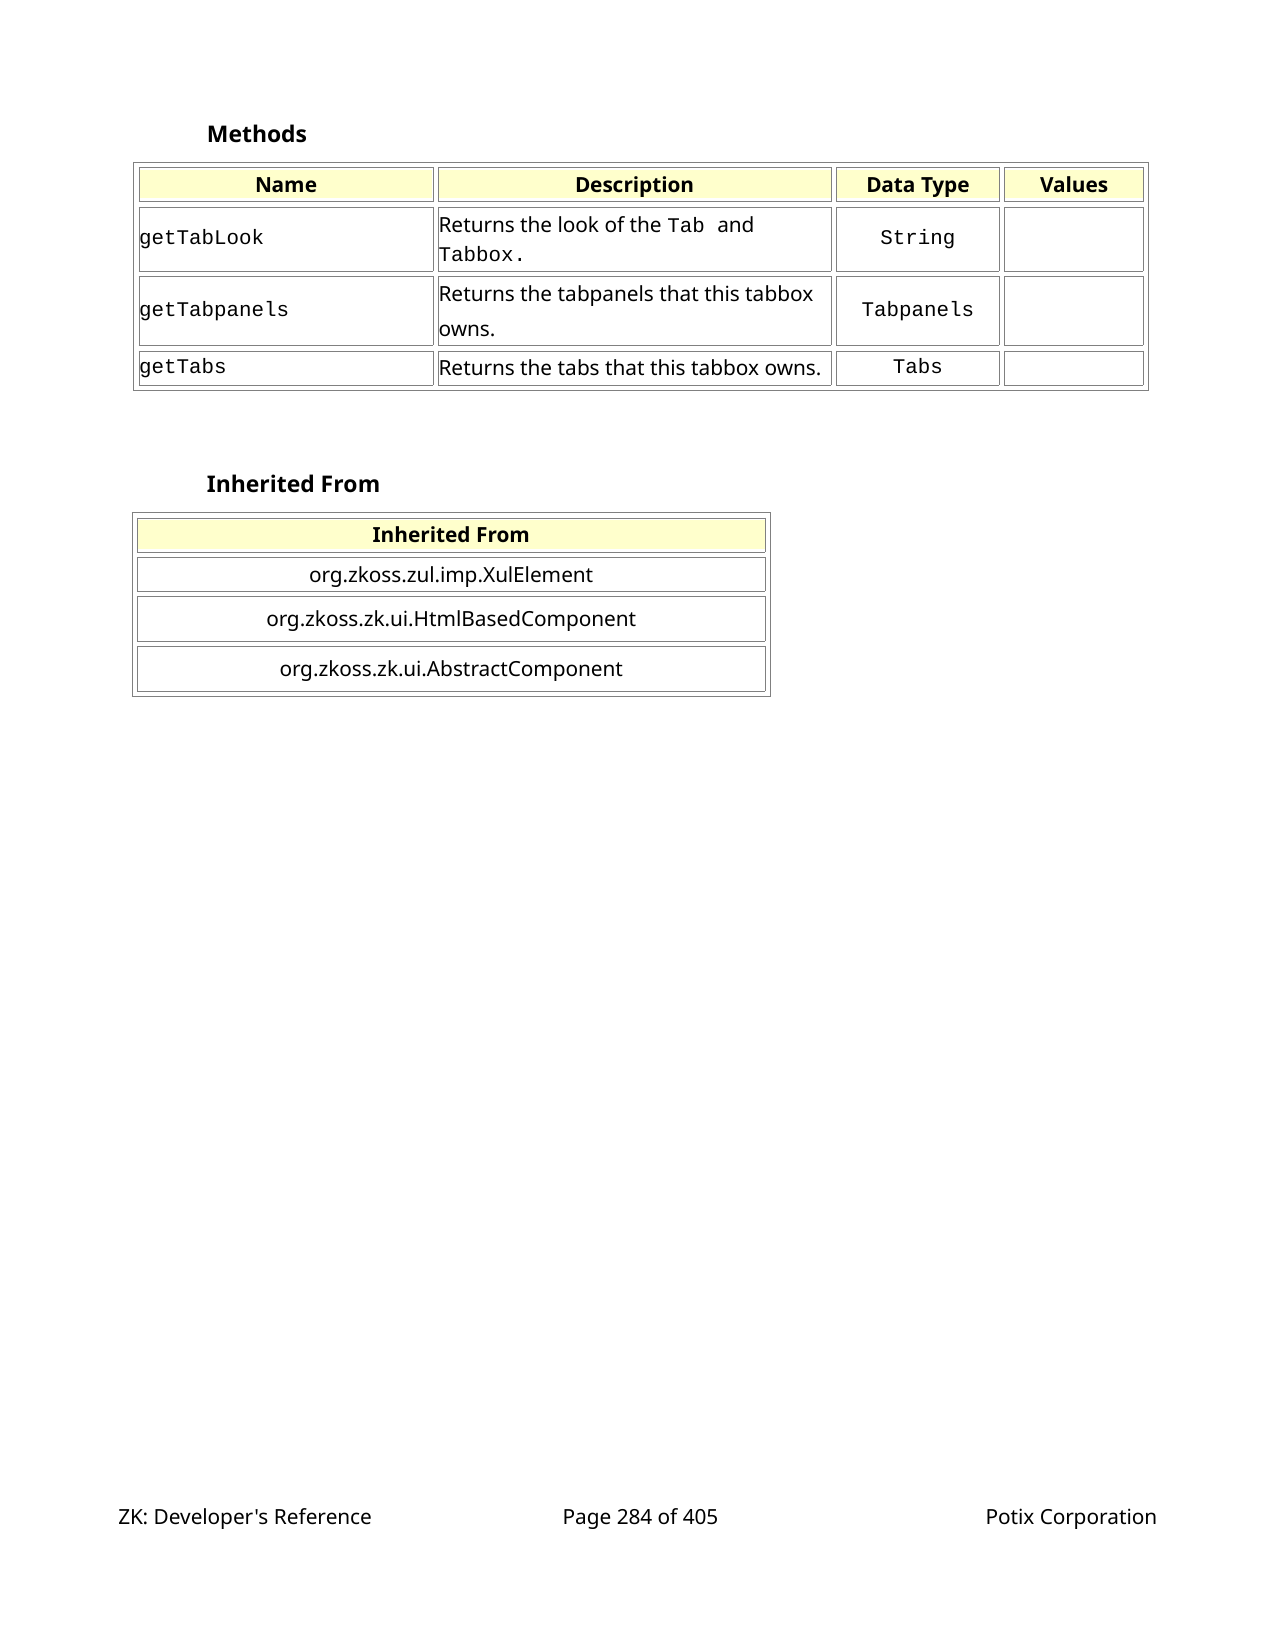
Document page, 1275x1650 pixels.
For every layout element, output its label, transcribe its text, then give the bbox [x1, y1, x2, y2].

table_cell getTabLook [136, 201, 435, 271]
table_cell Returns the tabs that this tabbox owns. [435, 345, 833, 385]
table_cell Tabpanels [834, 271, 1002, 345]
table_cell getTabpanels [136, 271, 435, 345]
table_cell Returns the look of the Tab and Tabbox. [435, 201, 833, 271]
table_header Description [435, 163, 833, 201]
table_cell org.zkoss.zk.ui.AbstractComponent [134, 641, 768, 691]
table_cell Tabs [834, 345, 1002, 385]
table_cell org.zkoss.zk.ui.HtmlBasedComponent [134, 591, 768, 641]
table_header Data Type [834, 163, 1002, 201]
table_cell [1002, 271, 1146, 345]
subtitle Methods [207, 118, 1157, 149]
table_cell [1005, 277, 1143, 345]
table_cell [1005, 208, 1143, 271]
table_cell Returns the tabpanels that this tabbox owns. [435, 271, 833, 345]
table_header Name [136, 163, 435, 201]
subtitle Inherited From [207, 468, 1157, 499]
table_header Inherited From [134, 513, 768, 552]
table_cell [1002, 345, 1146, 385]
table_header Values [1002, 163, 1146, 201]
table_cell [1002, 201, 1146, 271]
table_cell [1005, 352, 1143, 385]
table_cell org.zkoss.zul.imp.XulElement [134, 552, 768, 591]
table_cell String [834, 201, 1002, 271]
table_cell getTabs [136, 345, 435, 385]
